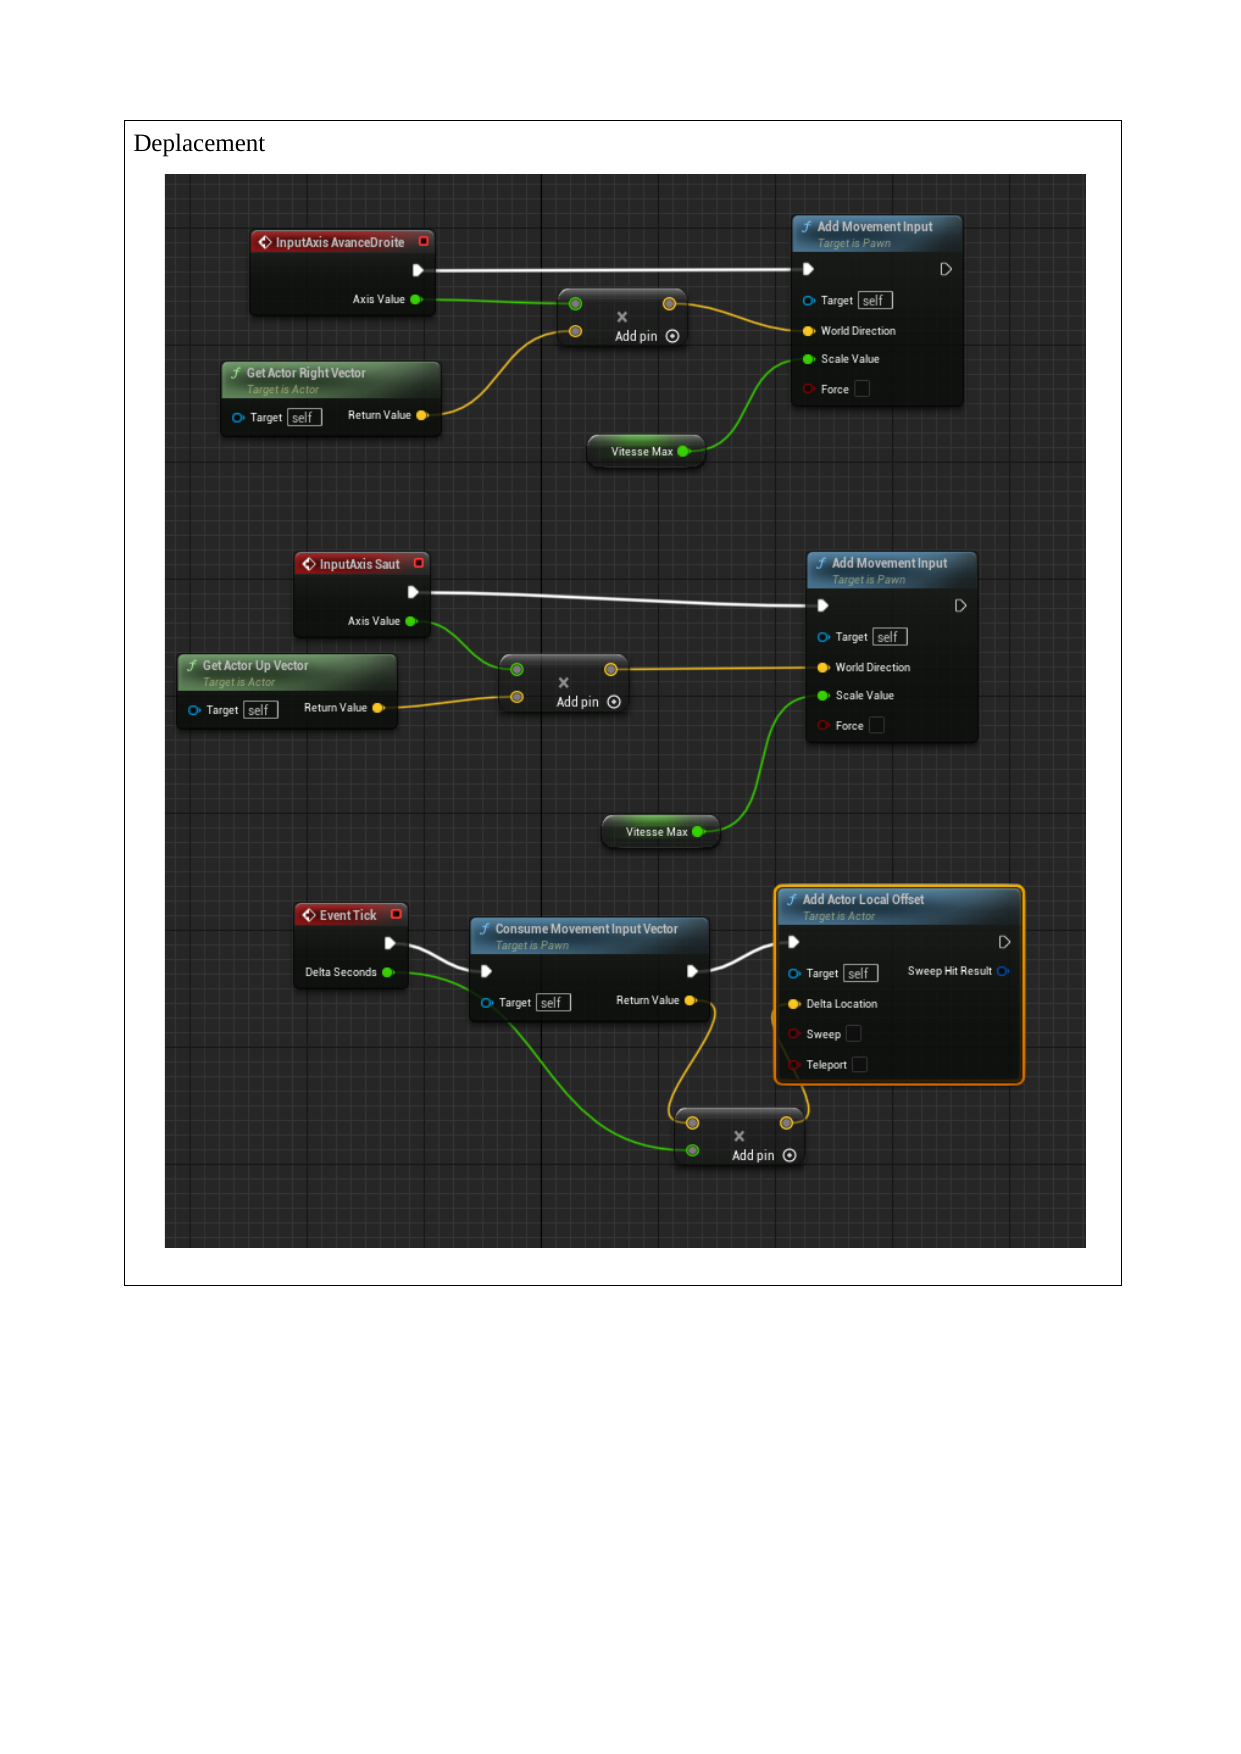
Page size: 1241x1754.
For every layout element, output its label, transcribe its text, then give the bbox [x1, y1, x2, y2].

text Deplacement [133, 128, 1113, 157]
picture [164, 174, 1086, 1248]
